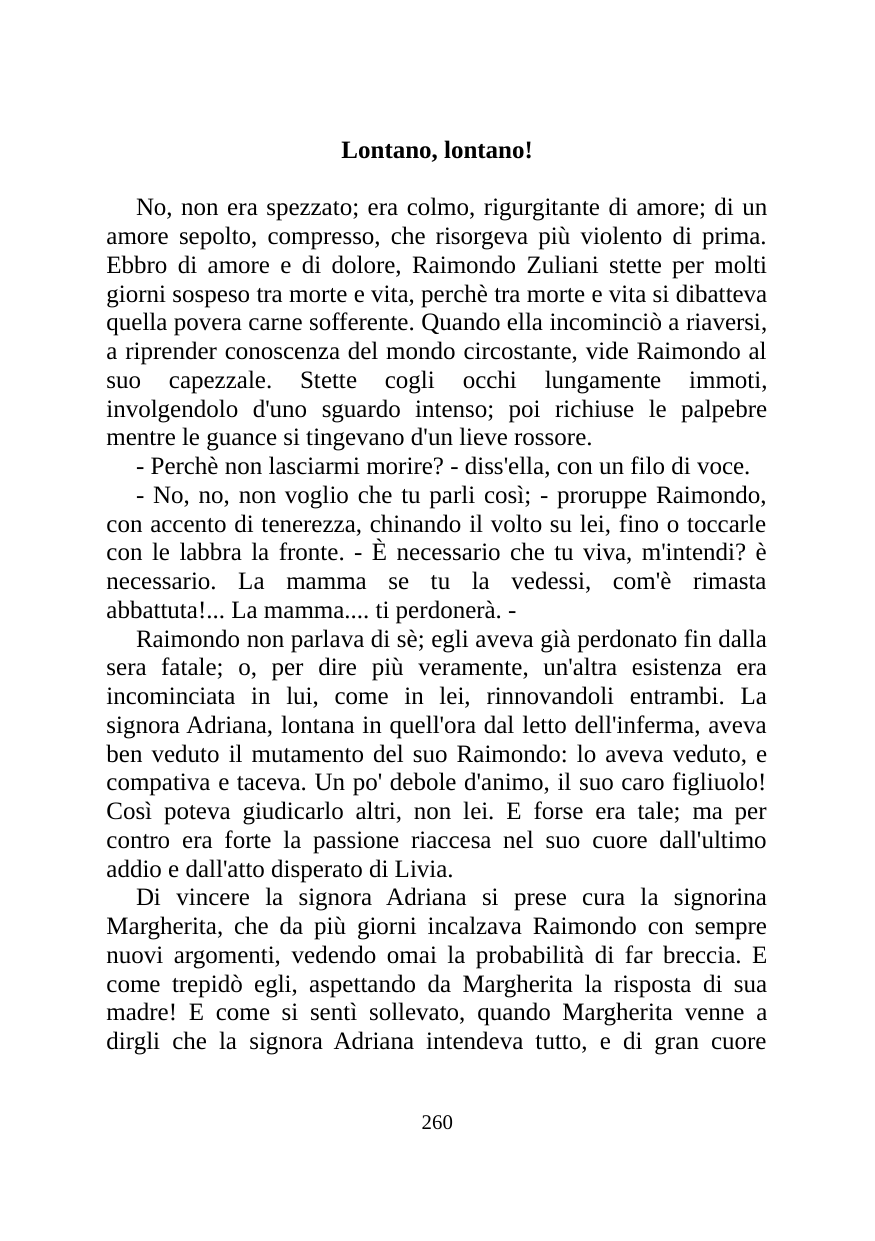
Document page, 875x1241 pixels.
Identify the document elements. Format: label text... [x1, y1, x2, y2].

text Lontano, lontano! [106, 135, 768, 164]
text - Perchè non lasciarmi morire? - diss'ella, con un filo di voce. [106, 451, 768, 480]
text - No, no, non voglio che tu parli così; - proruppe Raimondo, con accento di tenerezza, chinando il volto su lei, fino o toccarle con le labbra la fronte. - È necessario che tu viva, m'intendi? è necessario. La mamma se tu la vedessi, com'è rimasta abbattuta!... La mamma.... ti perdonerà. - [106, 480, 768, 624]
text Raimondo non parlava di sè; egli aveva già perdonato fin dalla sera fatale; o, per dire più veramente, un'altra esistenza era incominciata in lui, come in lei, rinnovandoli entrambi. La signora Adriana, lontana in quell'ora dal letto dell'inferma, aveva ben veduto il mutamento del suo Raimondo: lo aveva veduto, e compativa e taceva. Un po' debole d'animo, il suo caro figliuolo! Così poteva giudicarlo altri, non lei. E forse era tale; ma per contro era forte la passione riaccesa nel suo cuore dall'ultimo addio e dall'atto disperato di Livia. [106, 624, 768, 882]
text No, non era spezzato; era colmo, rigurgitante di amore; di un amore sepolto, compresso, che risorgeva più violento di prima. Ebbro di amore e di dolore, Raimondo Zuliani stette per molti giorni sospeso tra morte e vita, perchè tra morte e vita si dibatteva quella povera carne sofferente. Quando ella incominciò a riaversi, a riprender conoscenza del mondo circostante, vide Raimondo al suo capezzale. Stette cogli occhi lungamente immoti, involgendolo d'uno sguardo intenso; poi richiuse le palpebre mentre le guance si tingevano d'un lieve rossore. [106, 192, 768, 451]
text Di vincere la signora Adriana si prese cura la signorina Margherita, che da più giorni incalzava Raimondo con sempre nuovi argomenti, vedendo omai la probabilità di far breccia. E come trepidò egli, aspettando da Margherita la risposta di sua madre! E come si sentì sollevato, quando Margherita venne a dirgli che la signora Adriana intendeva tutto, e di gran cuore [106, 882, 768, 1055]
